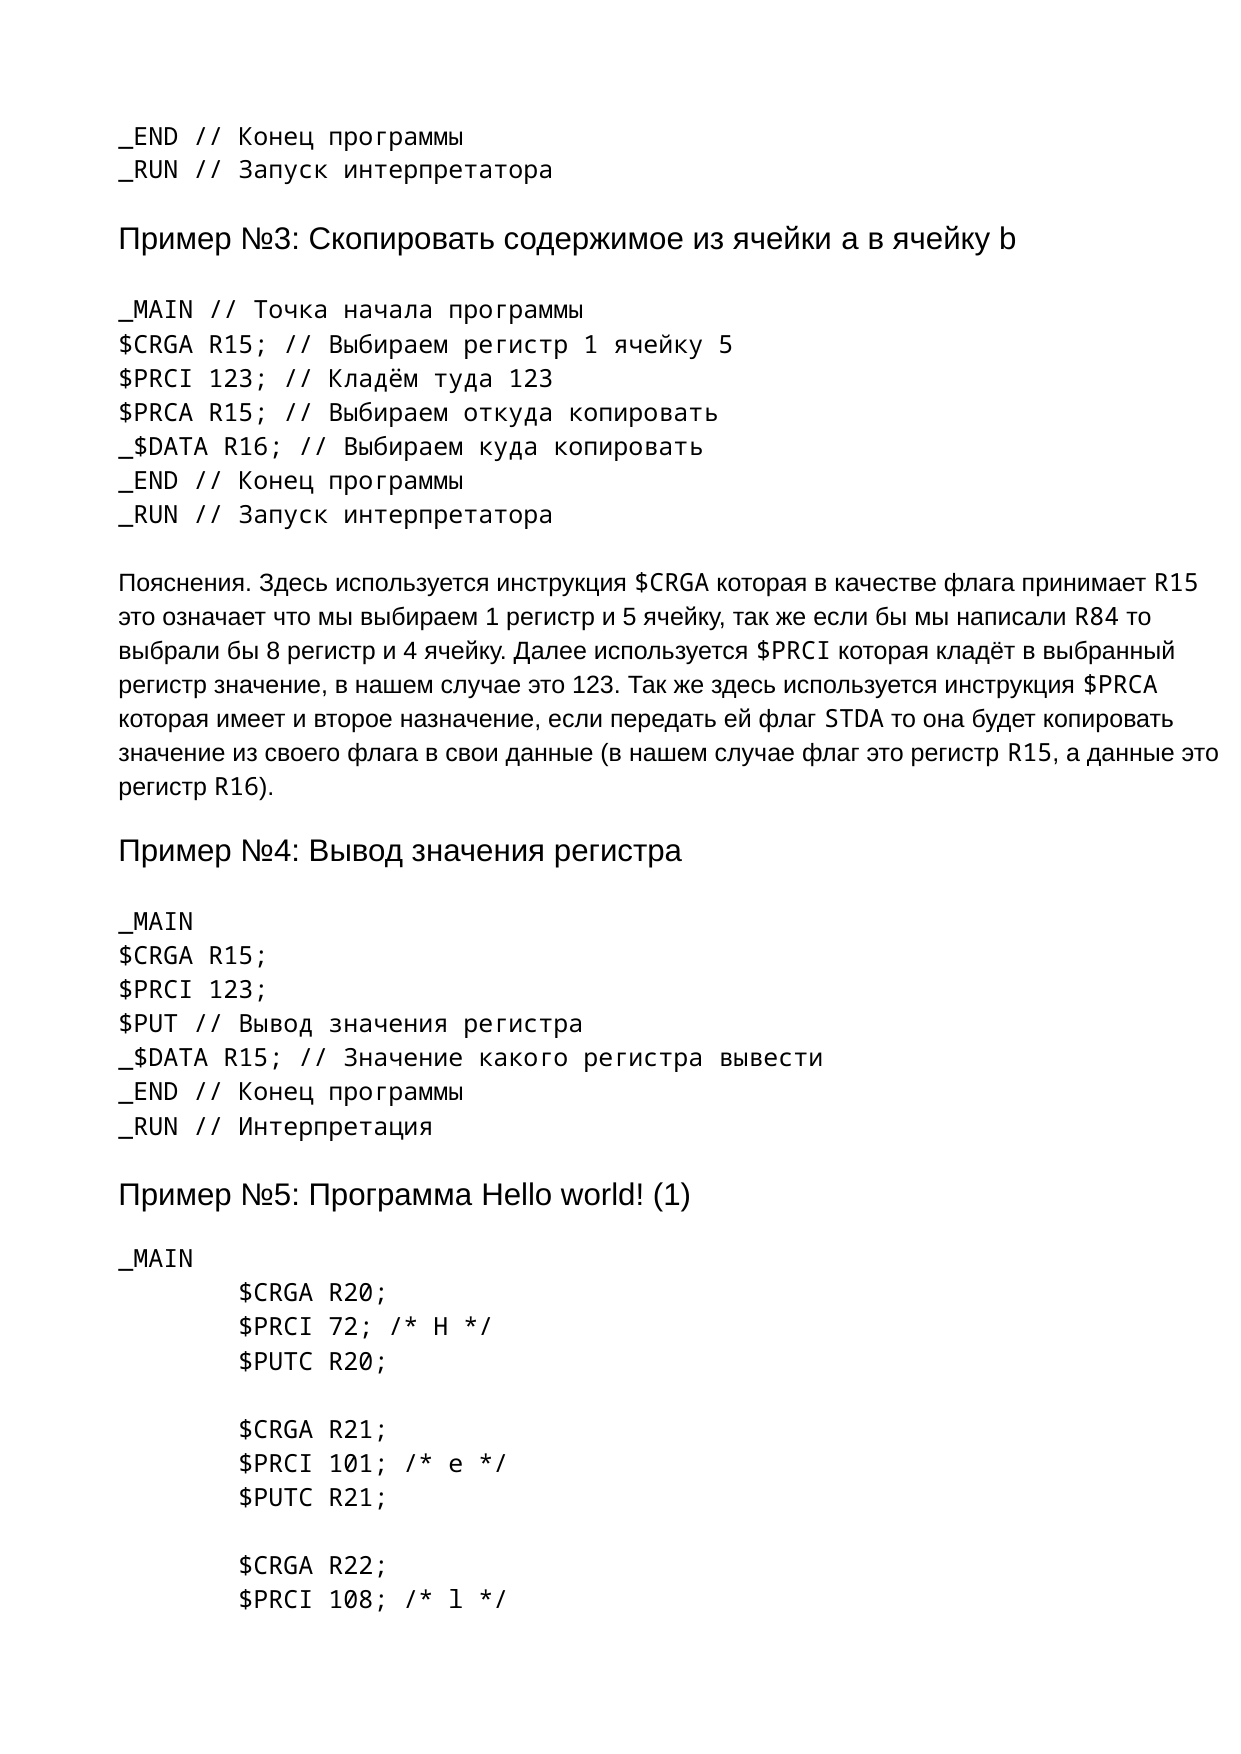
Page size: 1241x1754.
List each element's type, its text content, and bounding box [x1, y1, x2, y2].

text $PRCI 72; /* H */ [118, 1309, 1169, 1343]
text $PRCI 101; /* e */ [118, 1445, 1169, 1479]
text $CRGA R15; [118, 938, 1169, 972]
text Пояснения. Здесь используется инструкция $CRGA которая в качестве флага принимает R15 это означает что мы выбираем 1 регистр и 5 ячейку, так же если бы мы написали R84 то выбрали бы 8 регистр и 4 ячейку. Далее используется $PRCI которая кладёт в выбранный регистр значение, в нашем случае это 123. Так же здесь используется инструкция $PRCA которая имеет и второе назначение, если передать ей флаг STDA то она будет копировать значение из своего флага в свои данные (в нашем случае флаг это регистр R15, а данные это регистр R16). [118, 565, 1222, 803]
text $PRCI 123; // Кладём туда 123 [118, 360, 1169, 394]
text $PRCI 108; /* l */ [118, 1582, 1169, 1616]
text _RUN // Запуск интерпретатора [118, 497, 1222, 531]
text Пример №4: Вывод значения регистра [118, 832, 1222, 868]
text $CRGA R15; // Выбираем регистр 1 ячейку 5 [118, 326, 1169, 360]
text $PUT // Вывод значения регистра [118, 1006, 1169, 1040]
text Пример №3: Скопировать содержимое из ячейки a в ячейку b [118, 220, 1222, 256]
text _MAIN [118, 904, 1222, 938]
text $CRGA R21; [118, 1411, 1169, 1445]
text $PUTC R20; [118, 1343, 1169, 1377]
text _MAIN // Точка начала программы [118, 292, 1222, 326]
text _RUN // Интерпретация [118, 1108, 1222, 1142]
text _MAIN [118, 1241, 1222, 1275]
text _$DATA R16; // Выбираем куда копировать [118, 428, 1169, 462]
text _$DATA R15; // Значение какого регистра вывести [118, 1040, 1169, 1074]
text _RUN // Запуск интерпретатора [118, 152, 1222, 186]
text Пример №5: Программа Hello world! (1) [118, 1176, 1222, 1212]
text $PRCA R15; // Выбираем откуда копировать [118, 394, 1169, 428]
text _END // Конец программы [118, 1074, 1222, 1108]
text $CRGA R22; [118, 1547, 1169, 1582]
text $PUTC R21; [118, 1479, 1169, 1513]
text _END // Конец программы [118, 118, 1222, 152]
text $CRGA R20; [118, 1275, 1169, 1309]
text _END // Конец программы [118, 462, 1169, 497]
text $PRCI 123; [118, 972, 1169, 1006]
